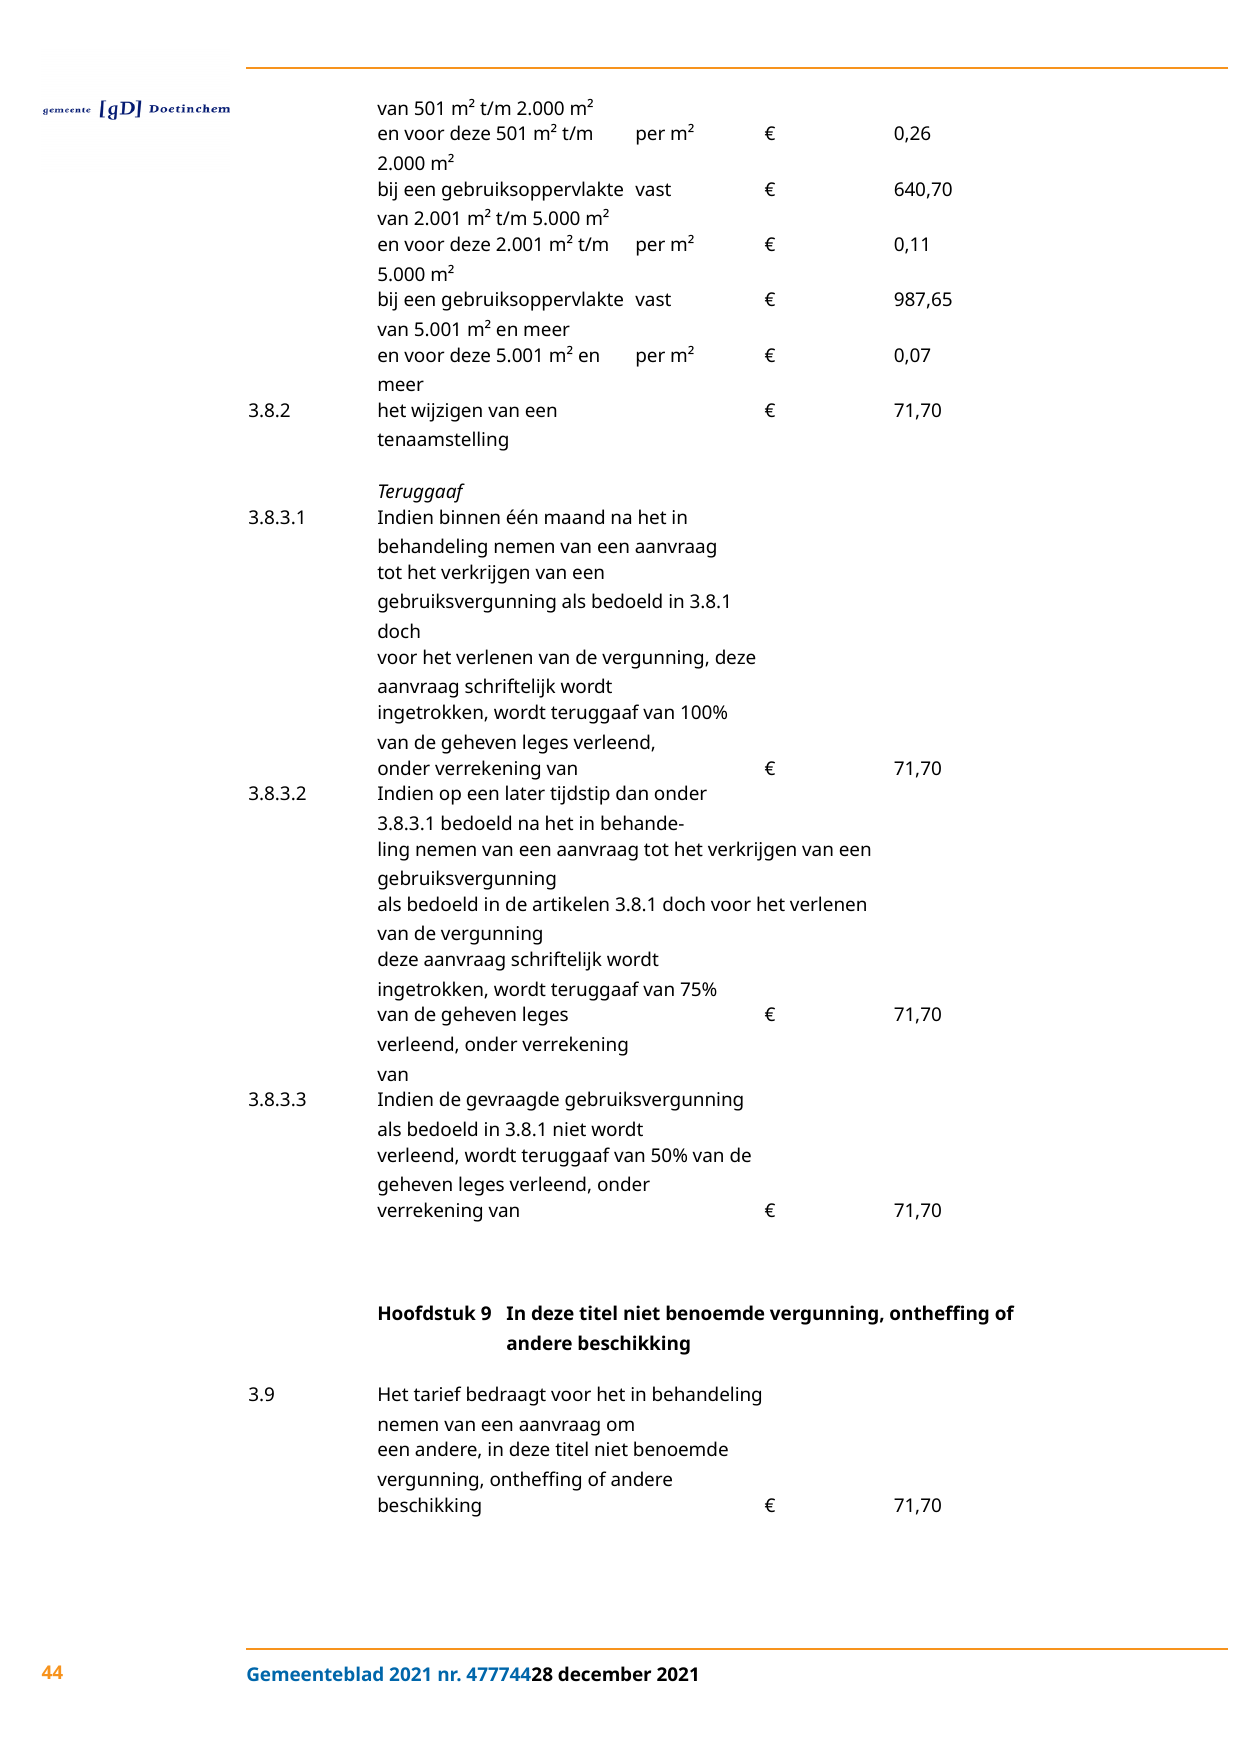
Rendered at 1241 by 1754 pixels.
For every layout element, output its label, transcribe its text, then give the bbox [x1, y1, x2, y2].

table_cell [248, 121, 377, 176]
table_cell [248, 1274, 377, 1300]
table_cell [248, 1518, 377, 1543]
table_cell [894, 780, 1022, 836]
table_cell [894, 559, 1022, 644]
table_cell [635, 95, 764, 121]
table_cell [377, 1569, 506, 1595]
table_cell ingetrokken, wordt teruggaaf van 100% van de geheven leges verleend, [377, 699, 764, 755]
table_cell In deze titel niet benoemde vergunning, ontheffing of andere beschikking [506, 1300, 1022, 1355]
table_cell [894, 699, 1022, 755]
table_cell [635, 453, 764, 478]
table_cell [635, 397, 764, 452]
table_cell [248, 1355, 377, 1381]
table_cell [1023, 1518, 1152, 1543]
table_cell [1023, 1002, 1152, 1087]
table_cell 987,65 [894, 286, 1022, 342]
table_cell [894, 95, 1022, 121]
table_cell het wijzigen van een tenaamstelling [377, 397, 635, 452]
table_cell [506, 1569, 635, 1595]
table_cell [764, 946, 893, 1002]
table_cell [1023, 946, 1152, 1002]
table_cell [248, 559, 377, 644]
table_cell 3.8.3.1 [248, 504, 377, 559]
table_cell [635, 1543, 764, 1569]
table_cell 71,70 [894, 1002, 1022, 1087]
table_cell [248, 644, 377, 699]
table_cell [894, 891, 1022, 946]
table_cell [377, 1223, 506, 1249]
table_cell [764, 1381, 893, 1436]
table_cell € [764, 121, 893, 176]
table_cell [1023, 699, 1152, 755]
table_cell [1023, 1087, 1152, 1142]
table_cell € [764, 1002, 893, 1087]
table_cell 0,07 [894, 342, 1022, 397]
table_cell [894, 1569, 1022, 1595]
table_cell [1023, 1569, 1152, 1595]
table_cell [506, 1492, 635, 1517]
table_cell [764, 644, 893, 699]
table_cell € [764, 286, 893, 342]
table_cell [1023, 644, 1152, 699]
table_cell [248, 286, 377, 342]
table_cell [764, 1274, 893, 1300]
table_cell [894, 1087, 1022, 1142]
table_cell [506, 1249, 635, 1274]
table_cell [894, 1274, 1022, 1300]
table_cell als bedoeld in de artikelen 3.8.1 doch voor het verlenen van de vergunning [377, 891, 893, 946]
table_cell verleend, wordt teruggaaf van 50% van de geheven leges verleend, onder [377, 1142, 764, 1197]
table_cell [377, 1355, 506, 1381]
table_cell voor het verlenen van de vergunning, deze aanvraag schriftelijk wordt [377, 644, 764, 699]
table_cell [764, 559, 893, 644]
table_cell [894, 836, 1022, 891]
table_cell [506, 1543, 635, 1569]
table_cell [377, 1543, 506, 1569]
table_cell Teruggaaf [377, 478, 506, 504]
table_cell [1023, 1300, 1152, 1355]
table_cell [894, 946, 1022, 1002]
table_cell [1023, 1223, 1152, 1249]
table_cell [894, 1355, 1022, 1381]
table_cell en voor deze 501 m² t/m 2.000 m² [377, 121, 635, 176]
table_cell 71,70 [894, 1492, 1022, 1517]
table_cell [635, 1518, 764, 1543]
table_cell [248, 891, 377, 946]
table_cell [894, 1142, 1022, 1197]
table_cell [635, 478, 764, 504]
table_cell verrekening van [377, 1197, 635, 1223]
table_cell [764, 1223, 893, 1249]
table_cell € [764, 1197, 893, 1223]
table_cell [894, 644, 1022, 699]
table_cell beschikking [377, 1492, 506, 1517]
table_cell ling nemen van een aanvraag tot het verkrijgen van een gebruiksvergunning [377, 836, 893, 891]
table_cell [248, 1197, 377, 1223]
table_cell en voor deze 5.001 m² en meer [377, 342, 635, 397]
table_cell [248, 836, 377, 891]
table_cell [1023, 504, 1152, 559]
table_cell [377, 453, 506, 478]
table_cell [248, 1492, 377, 1517]
table_cell [764, 478, 893, 504]
picture [41, 47, 231, 172]
table_cell [506, 453, 635, 478]
table_cell [894, 1381, 1022, 1436]
table_cell [506, 1274, 635, 1300]
table_cell [1023, 286, 1152, 342]
table_cell per m² [635, 231, 764, 286]
table_cell [248, 699, 377, 755]
table_cell [506, 1223, 635, 1249]
table_cell [764, 95, 893, 121]
table_cell [1023, 1274, 1152, 1300]
table_cell [248, 1569, 377, 1595]
table_cell per m² [635, 121, 764, 176]
table_cell [894, 504, 1022, 559]
table_cell € [764, 755, 893, 780]
table_cell [1023, 1197, 1152, 1223]
table_cell en voor deze 2.001 m² t/m 5.000 m² [377, 231, 635, 286]
table_cell [894, 1436, 1022, 1492]
table_cell [248, 1142, 377, 1197]
table_cell [764, 1436, 893, 1492]
table_cell Het tarief bedraagt voor het in behandeling nemen van een aanvraag om [377, 1381, 764, 1436]
table_cell bij een gebruiksoppervlakte van 2.001 m² t/m 5.000 m² [377, 176, 635, 231]
table_cell 0,26 [894, 121, 1022, 176]
table_cell € [764, 176, 893, 231]
table_cell [635, 1197, 764, 1223]
table_cell [248, 176, 377, 231]
table_cell [764, 699, 893, 755]
table_cell [764, 1569, 893, 1595]
table_cell [894, 453, 1022, 478]
table_cell [506, 1355, 635, 1381]
table_cell € [764, 342, 893, 397]
table_cell [764, 1355, 893, 1381]
table_cell [1023, 755, 1152, 780]
table_cell [1023, 559, 1152, 644]
table_cell [1023, 121, 1152, 176]
table_cell [506, 1518, 635, 1543]
table_cell [1023, 397, 1152, 452]
table_cell [248, 1002, 377, 1087]
table_cell [1023, 780, 1152, 836]
table_cell [377, 1518, 506, 1543]
table_cell 71,70 [894, 397, 1022, 452]
table_cell bij een gebruiksoppervlakte van 5.001 m² en meer [377, 286, 635, 342]
table_cell € [764, 1492, 893, 1517]
table_cell 3.8.2 [248, 397, 377, 452]
table_cell [764, 1087, 893, 1142]
table_cell [248, 342, 377, 397]
table_cell [248, 1436, 377, 1492]
table_cell 3.8.3.3 [248, 1087, 377, 1142]
table_cell [894, 1223, 1022, 1249]
table_cell [1023, 1249, 1152, 1274]
table_cell [1023, 453, 1152, 478]
table_cell Hoofdstuk 9 [377, 1300, 506, 1355]
table_cell [248, 231, 377, 286]
table_cell [764, 504, 893, 559]
table_cell [894, 1518, 1022, 1543]
table_cell [764, 1249, 893, 1274]
table_cell [1023, 231, 1152, 286]
table_cell [1023, 1142, 1152, 1197]
table_cell Indien de gevraagde gebruiksvergunning als bedoeld in 3.8.1 niet wordt [377, 1087, 764, 1142]
table_cell [248, 478, 377, 504]
table_cell [635, 1223, 764, 1249]
table_cell vast [635, 286, 764, 342]
table_cell [1023, 891, 1152, 946]
table_cell [1023, 1436, 1152, 1492]
table_cell [248, 1223, 377, 1249]
table_cell [635, 1274, 764, 1300]
table_cell [248, 1543, 377, 1569]
table_cell [1023, 1381, 1152, 1436]
table_cell [1023, 1492, 1152, 1517]
table_cell [764, 1518, 893, 1543]
table_cell 640,70 [894, 176, 1022, 231]
table_cell [894, 478, 1022, 504]
table_cell [635, 1249, 764, 1274]
table_cell [377, 1274, 506, 1300]
table_cell onder verrekening van [377, 755, 635, 780]
table_cell per m² [635, 342, 764, 397]
table_cell [764, 1543, 893, 1569]
table_cell 71,70 [894, 755, 1022, 780]
table_cell 0,11 [894, 231, 1022, 286]
table_cell van 501 m² t/m 2.000 m² [377, 95, 635, 121]
table_cell deze aanvraag schriftelijk wordt ingetrokken, wordt teruggaaf van 75% [377, 946, 764, 1002]
table_cell [764, 453, 893, 478]
table_cell [1023, 176, 1152, 231]
table_cell [764, 1142, 893, 1197]
table_cell [1023, 342, 1152, 397]
table_cell [377, 1249, 506, 1274]
table_cell 3.9 [248, 1381, 377, 1436]
table_cell € [764, 397, 893, 452]
table_cell [248, 1249, 377, 1274]
table_cell [506, 478, 635, 504]
table_cell [248, 453, 377, 478]
table_cell [248, 1300, 377, 1355]
table_cell [635, 1355, 764, 1381]
table_cell een andere, in deze titel niet benoemde vergunning, ontheffing of andere [377, 1436, 764, 1492]
table_cell van de geheven leges verleend, onder verrekening van [377, 1002, 635, 1087]
table_cell [894, 1249, 1022, 1274]
table_cell [894, 1543, 1022, 1569]
table_cell [764, 780, 893, 836]
table_cell tot het verkrijgen van een gebruiksvergunning als bedoeld in 3.8.1 doch [377, 559, 764, 644]
table_cell [248, 946, 377, 1002]
table_cell [635, 1569, 764, 1595]
table_cell [635, 1492, 764, 1517]
table_cell [1023, 95, 1152, 121]
table_cell € [764, 231, 893, 286]
table_cell [248, 95, 377, 121]
table_cell 3.8.3.2 [248, 780, 377, 836]
table_cell 71,70 [894, 1197, 1022, 1223]
table_cell [635, 755, 764, 780]
table_cell [1023, 836, 1152, 891]
table_cell Indien op een later tijdstip dan onder 3.8.3.1 bedoeld na het in behande- [377, 780, 764, 836]
table_cell vast [635, 176, 764, 231]
table_cell [635, 1002, 764, 1087]
table_cell [1023, 1543, 1152, 1569]
table_cell [248, 755, 377, 780]
table_cell [1023, 478, 1152, 504]
table_cell [1023, 1355, 1152, 1381]
table_cell Indien binnen één maand na het in behandeling nemen van een aanvraag [377, 504, 764, 559]
